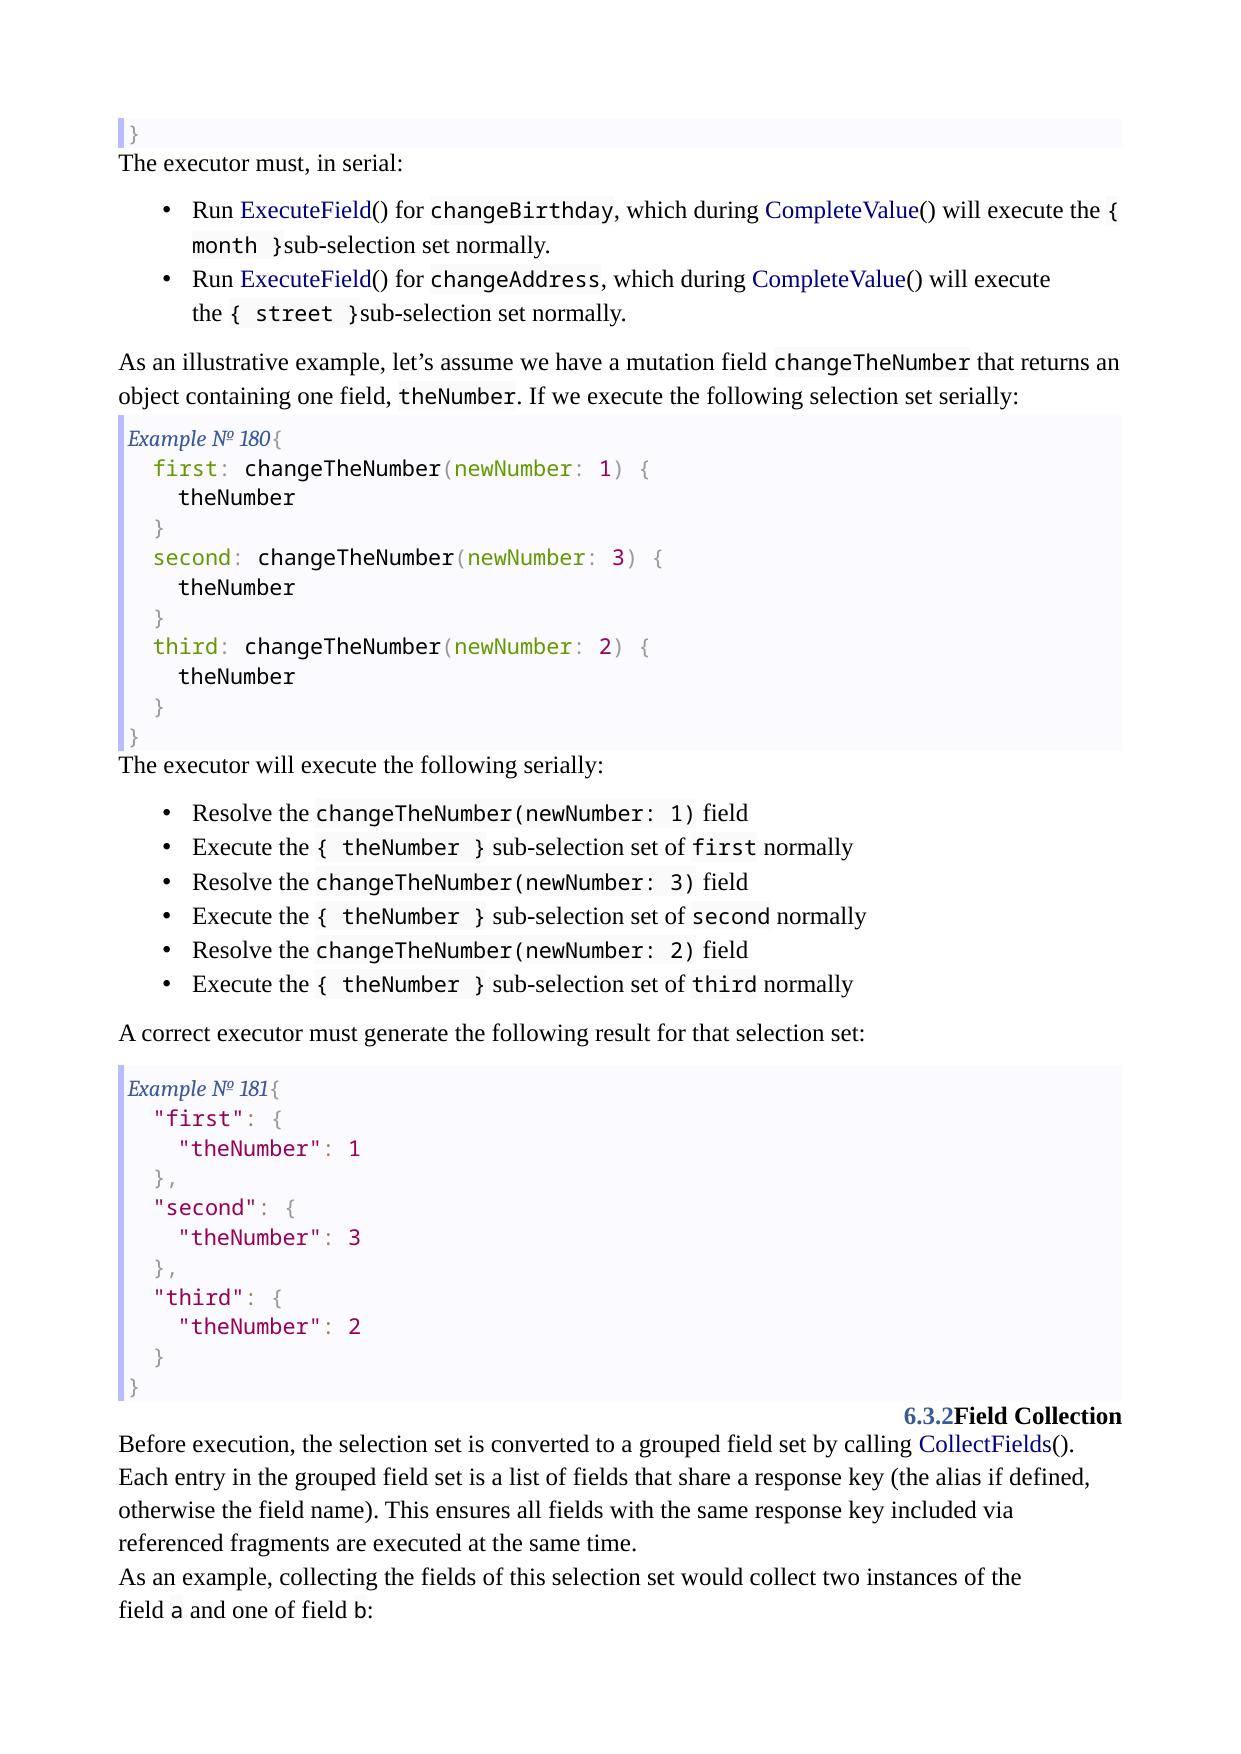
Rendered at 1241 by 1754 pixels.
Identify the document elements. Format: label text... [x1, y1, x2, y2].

text } [124, 721, 1122, 751]
subtitle 6.3.2Field Collection [118, 1401, 1122, 1429]
list Resolve the changeTheNumber(newNumber: 2) field [162, 935, 1122, 964]
text "theNumber": 3 [124, 1222, 1122, 1252]
text } [124, 1341, 1122, 1371]
text As an illustrative example, let’s assume we have a mutation field changeTheNumber that returns an object containing one field, theNumber. If we execute the following selection set serially: [118, 347, 1122, 411]
list Execute the { theNumber } sub‐selection set of third normally [162, 969, 1122, 999]
text } [124, 691, 1122, 721]
list Run ExecuteField() for changeAddress, which during CompleteValue() will execute the { street }sub‐selection set normally. [162, 264, 1122, 328]
text Before execution, the selection set is converted to a grouped field set by calling CollectFields(). Each entry in the grouped field set is a list of fields that share a response key (the alias if defined, otherwise the field name). This ensures all fields with the same response key included via referenced fragments are executed at the same time. [118, 1429, 1122, 1557]
list Execute the { theNumber } sub‐selection set of first normally [162, 832, 1122, 862]
text theNumber [124, 661, 1122, 691]
text Example № 181{ [124, 1065, 1122, 1103]
text } [124, 118, 1122, 148]
text As an example, collecting the fields of this selection set would collect two instances of the field a and one of field b: [118, 1562, 1122, 1624]
text first: changeTheNumber(newNumber: 1) { [124, 453, 1122, 482]
text The executor must, in serial: [118, 148, 1122, 177]
text second: changeTheNumber(newNumber: 3) { [124, 542, 1122, 572]
text } [124, 512, 1122, 542]
list Run ExecuteField() for changeBirthday, which during CompleteValue() will execute the { month }sub‐selection set normally. [162, 196, 1122, 259]
list Resolve the changeTheNumber(newNumber: 1) field [162, 798, 1122, 828]
text "first": { [124, 1103, 1122, 1133]
text "theNumber": 2 [124, 1311, 1122, 1341]
text "second": { [124, 1192, 1122, 1222]
text The executor will execute the following serially: [118, 751, 1122, 779]
text } [124, 1371, 1122, 1401]
text }, [124, 1162, 1122, 1192]
list Execute the { theNumber } sub‐selection set of second normally [162, 901, 1122, 930]
text } [124, 602, 1122, 631]
text theNumber [124, 482, 1122, 512]
text third: changeTheNumber(newNumber: 2) { [124, 631, 1122, 661]
text A correct executor must generate the following result for that selection set: [118, 1018, 1122, 1046]
list Resolve the changeTheNumber(newNumber: 3) field [162, 866, 1122, 896]
text theNumber [124, 572, 1122, 602]
text "theNumber": 1 [124, 1133, 1122, 1162]
text }, [124, 1252, 1122, 1282]
text Example № 180{ [124, 415, 1122, 453]
text "third": { [124, 1282, 1122, 1311]
